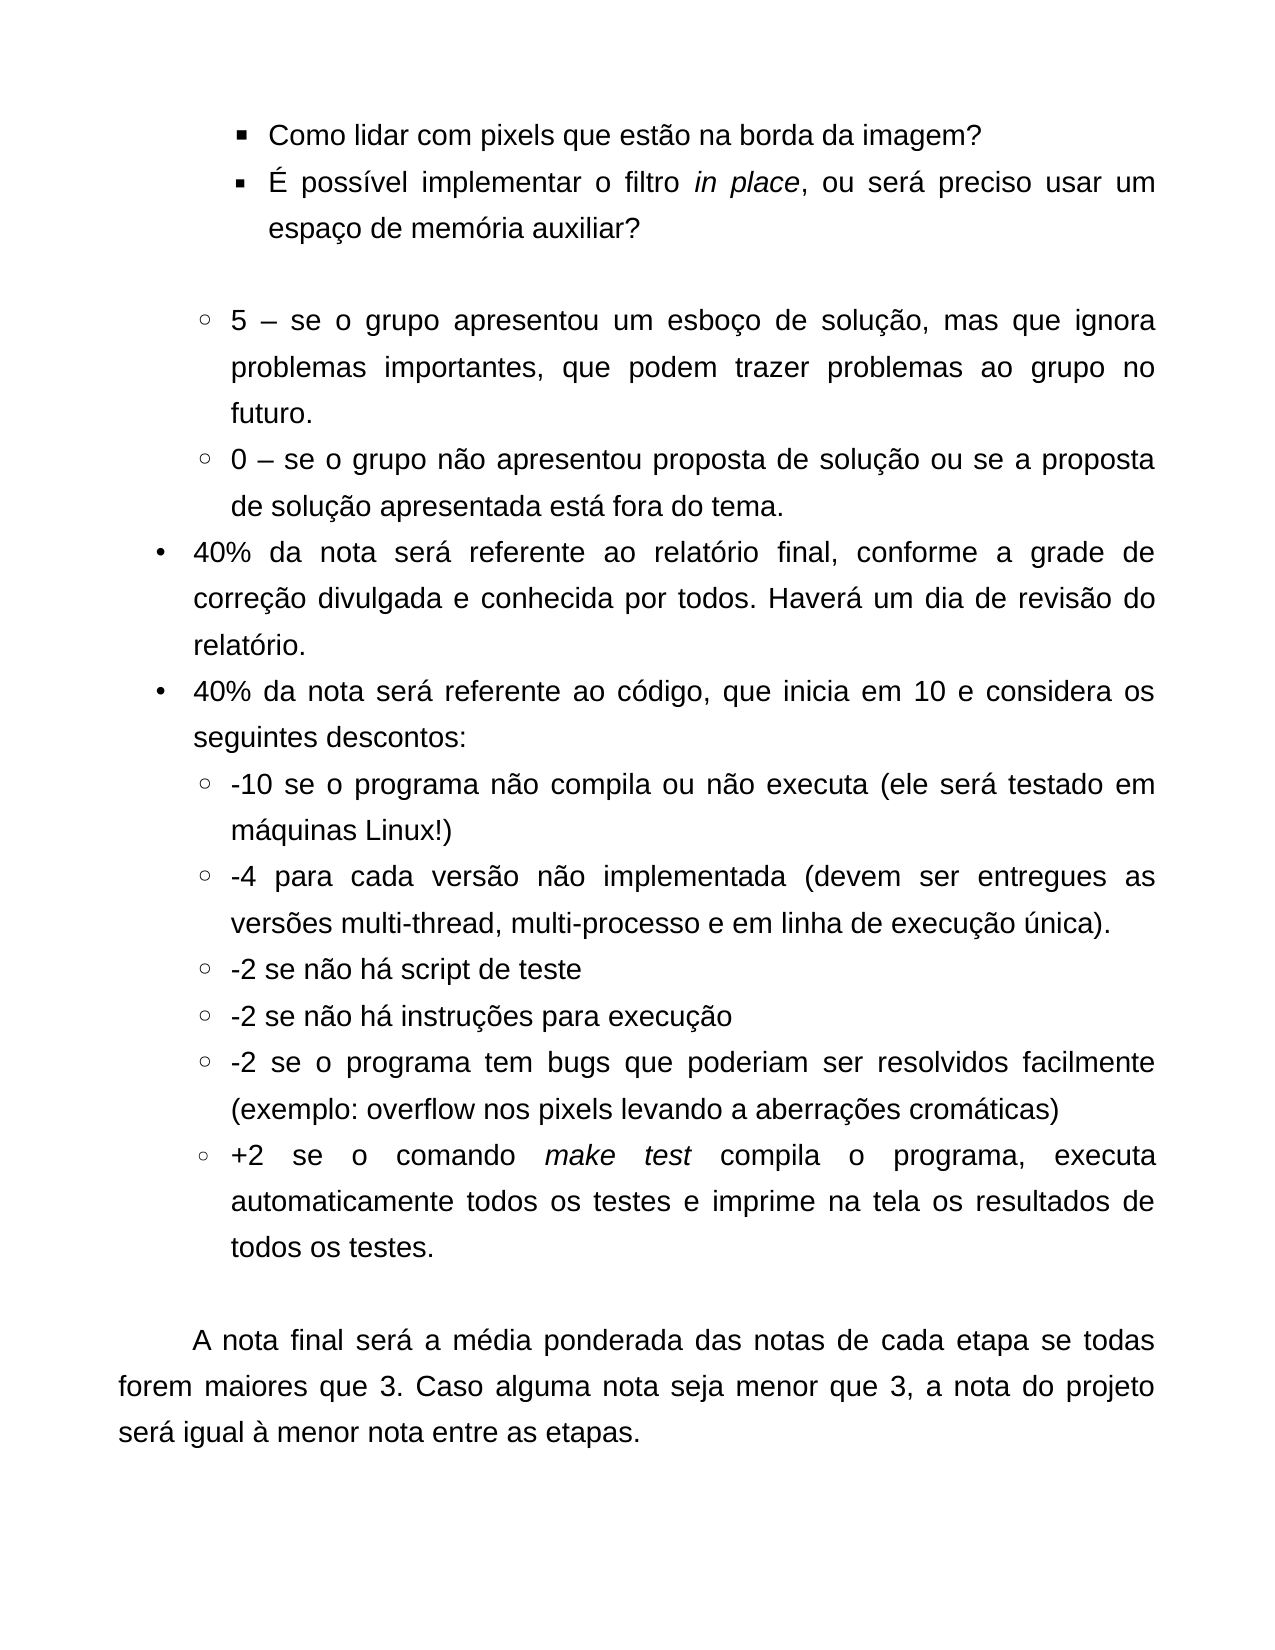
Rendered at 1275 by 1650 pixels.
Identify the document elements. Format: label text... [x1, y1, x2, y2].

list -2 se não há instruções para execução [193, 999, 1157, 1032]
list É possível implementar o filtro in place, ou será preciso usar um espaço de memória auxiliar? [231, 165, 1157, 244]
list 5 – se o grupo apresentou um esboço de solução, mas que ignora problemas importantes, que podem trazer problemas ao grupo no futuro. [193, 303, 1157, 430]
list -2 se o programa tem bugs que poderiam ser resolvidos facilmente (exemplo: overflow nos pixels levando a aberrações cromáticas) [193, 1045, 1157, 1125]
list 0 – se o grupo não apresentou proposta de solução ou se a proposta de solução apresentada está fora do tema. [193, 442, 1157, 522]
list 40% da nota será referente ao relatório final, conforme a grade de correção divulgada e conhecida por todos. Haverá um dia de revisão do relatório. [156, 535, 1157, 661]
list +2 se o comando make test compila o programa, executa automaticamente todos os testes e imprime na tela os resultados de todos os testes. [193, 1138, 1157, 1264]
text A nota final será a média ponderada das notas de cada etapa se todas forem maiores que 3. Caso alguma nota seja menor que 3, a nota do projeto será igual à menor nota entre as etapas. [118, 1323, 1157, 1449]
list -2 se não há script de teste [193, 952, 1157, 986]
list Como lidar com pixels que estão na borda da imagem? [231, 118, 1157, 152]
list 40% da nota será referente ao código, que inicia em 10 e considera os seguintes descontos: [156, 674, 1157, 754]
list -4 para cada versão não implementada (devem ser entregues as versões multi-thread, multi-processo e em linha de execução única). [193, 859, 1157, 939]
list -10 se o programa não compila ou não executa (ele será testado em máquinas Linux!) [193, 767, 1157, 847]
